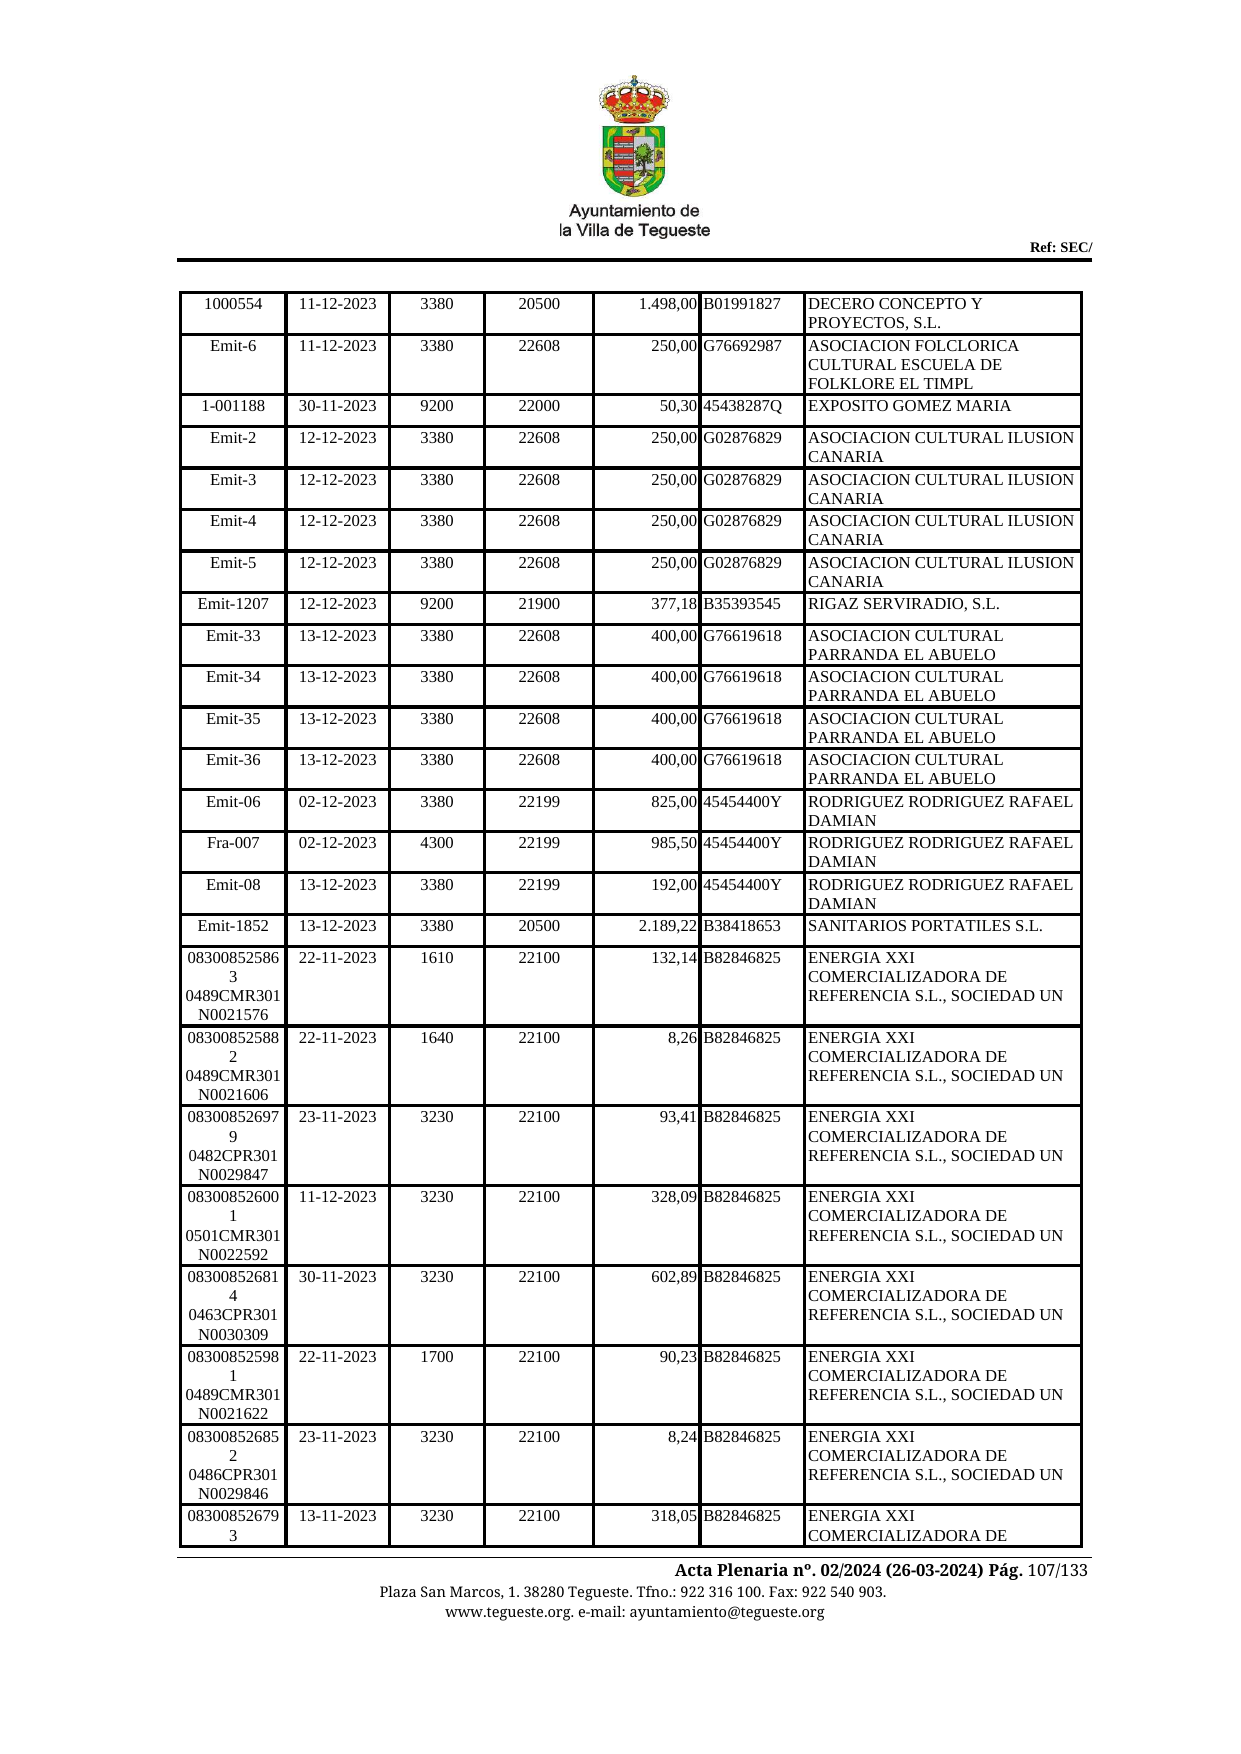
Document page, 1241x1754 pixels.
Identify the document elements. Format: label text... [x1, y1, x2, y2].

table_cell RIGAZ SERVIRADIO, S.L. [806, 594, 1080, 622]
table_cell B82846825 [702, 1187, 803, 1264]
table_cell 45438287Q [702, 396, 803, 425]
table_cell 22608 [486, 511, 592, 549]
table_cell 23-11-2023 [288, 1107, 388, 1184]
table_cell 21900 [486, 594, 592, 622]
table_cell 1700 [391, 1347, 483, 1423]
table_cell 13-12-2023 [288, 916, 388, 944]
table_cell B82846825 [702, 1347, 803, 1423]
table_cell 30-11-2023 [288, 1267, 388, 1343]
table_cell ENERGIA XXI COMERCIALIZADORA DE REFERENCIA S.L., SOCIEDAD UN [806, 1187, 1080, 1264]
table_cell G02876829 [702, 470, 803, 508]
table_cell EXPOSITO GOMEZ MARIA [806, 396, 1080, 425]
table_cell Emit-1207 [182, 594, 284, 622]
table_cell SANITARIOS PORTATILES S.L. [806, 916, 1080, 944]
table_cell G76619618 [702, 667, 803, 705]
table_cell 400,00 [595, 709, 698, 747]
table_cell 13-12-2023 [288, 626, 388, 664]
table_cell 22608 [486, 709, 592, 747]
table_cell 250,00 [595, 553, 698, 591]
table_cell Emit-35 [182, 709, 284, 747]
table_cell ASOCIACION CULTURAL PARRANDA EL ABUELO [806, 709, 1080, 747]
table_cell ASOCIACION CULTURAL ILUSION CANARIA [806, 470, 1080, 508]
table_cell 22100 [486, 1347, 592, 1423]
table_cell 22199 [486, 874, 592, 913]
table_cell 825,00 [595, 791, 698, 830]
table_cell 083008526979 0482CPR301N0029847 [182, 1107, 284, 1184]
table_cell RODRIGUEZ RODRIGUEZ RAFAEL DAMIAN [806, 791, 1080, 830]
table_cell 3380 [391, 470, 483, 508]
table_cell DECERO CONCEPTO Y PROYECTOS, S.L. [806, 294, 1080, 332]
table_cell 3380 [391, 626, 483, 664]
table_cell 3380 [391, 667, 483, 705]
table_cell 9200 [391, 594, 483, 622]
table_cell 11-12-2023 [288, 1187, 388, 1264]
table_cell 083008525882 0489CMR301N0021606 [182, 1028, 284, 1104]
table_cell B82846825 [702, 1107, 803, 1184]
table_cell 13-12-2023 [288, 874, 388, 913]
table_cell ASOCIACION CULTURAL ILUSION CANARIA [806, 553, 1080, 591]
table_cell ENERGIA XXI COMERCIALIZADORA DE REFERENCIA S.L., SOCIEDAD UN [806, 1028, 1080, 1104]
table_cell Emit-3 [182, 470, 284, 508]
table_cell 13-12-2023 [288, 709, 388, 747]
table_cell 22-11-2023 [288, 948, 388, 1024]
table_cell 602,89 [595, 1267, 698, 1343]
table_cell RODRIGUEZ RODRIGUEZ RAFAEL DAMIAN [806, 833, 1080, 871]
table_cell 22608 [486, 553, 592, 591]
table_cell 45454400Y [702, 791, 803, 830]
table_cell G76692987 [702, 336, 803, 393]
table_cell 400,00 [595, 667, 698, 705]
table_cell Emit-33 [182, 626, 284, 664]
table_cell B01991827 [702, 294, 803, 332]
table_cell 93,41 [595, 1107, 698, 1184]
table_cell 12-12-2023 [288, 594, 388, 622]
table_cell 9200 [391, 396, 483, 425]
table_cell 1640 [391, 1028, 483, 1104]
table_cell ASOCIACION CULTURAL PARRANDA EL ABUELO [806, 667, 1080, 705]
table_cell B82846825 [702, 1267, 803, 1343]
table_cell Emit-5 [182, 553, 284, 591]
table_cell 22608 [486, 336, 592, 393]
table_cell 02-12-2023 [288, 791, 388, 830]
table_cell 083008525981 0489CMR301N0021622 [182, 1347, 284, 1423]
table_cell ENERGIA XXI COMERCIALIZADORA DE REFERENCIA S.L., SOCIEDAD UN [806, 948, 1080, 1024]
table_cell 985,50 [595, 833, 698, 871]
table_cell 22-11-2023 [288, 1347, 388, 1423]
table_cell ENERGIA XXI COMERCIALIZADORA DE REFERENCIA S.L., SOCIEDAD UN [806, 1426, 1080, 1503]
table_cell 45454400Y [702, 833, 803, 871]
table_cell 1610 [391, 948, 483, 1024]
table_cell 3380 [391, 511, 483, 549]
table_cell 13-11-2023 [288, 1506, 388, 1544]
table_cell 22608 [486, 667, 592, 705]
table_cell 3380 [391, 428, 483, 466]
table_cell 3380 [391, 791, 483, 830]
table_cell 3380 [391, 916, 483, 944]
table_cell Fra-007 [182, 833, 284, 871]
table_cell 20500 [486, 916, 592, 944]
table_cell 132,14 [595, 948, 698, 1024]
table_cell 22100 [486, 1267, 592, 1343]
table_cell 377,18 [595, 594, 698, 622]
table_cell 12-12-2023 [288, 428, 388, 466]
table_cell 4300 [391, 833, 483, 871]
table_cell ENERGIA XXI COMERCIALIZADORA DE REFERENCIA S.L., SOCIEDAD UN [806, 1107, 1080, 1184]
table_cell B82846825 [702, 1506, 803, 1544]
table_cell 45454400Y [702, 874, 803, 913]
table_cell ASOCIACION CULTURAL ILUSION CANARIA [806, 511, 1080, 549]
table_cell 22608 [486, 470, 592, 508]
table_cell 12-12-2023 [288, 553, 388, 591]
table_cell 1000554 [182, 294, 284, 332]
table_cell 50,30 [595, 396, 698, 425]
table_cell 328,09 [595, 1187, 698, 1264]
table_cell 22100 [486, 1187, 592, 1264]
table_cell RODRIGUEZ RODRIGUEZ RAFAEL DAMIAN [806, 874, 1080, 913]
table_cell 22000 [486, 396, 592, 425]
table_cell 22100 [486, 948, 592, 1024]
table_cell 22199 [486, 833, 592, 871]
table_cell 22199 [486, 791, 592, 830]
table_cell 2.189,22 [595, 916, 698, 944]
table_cell 3380 [391, 750, 483, 788]
table_cell 30-11-2023 [288, 396, 388, 425]
table_cell 3230 [391, 1187, 483, 1264]
table_cell 250,00 [595, 428, 698, 466]
table_cell 3380 [391, 709, 483, 747]
table_cell 90,23 [595, 1347, 698, 1423]
table_cell Emit-6 [182, 336, 284, 393]
table_cell 1-001188 [182, 396, 284, 425]
table_cell 250,00 [595, 511, 698, 549]
table_cell 22100 [486, 1506, 592, 1544]
table_cell ASOCIACION CULTURAL PARRANDA EL ABUELO [806, 750, 1080, 788]
table_cell 22-11-2023 [288, 1028, 388, 1104]
table_cell 400,00 [595, 626, 698, 664]
table_cell B35393545 [702, 594, 803, 622]
table_cell Emit-34 [182, 667, 284, 705]
table_cell 02-12-2023 [288, 833, 388, 871]
table_cell G02876829 [702, 428, 803, 466]
table_cell 3380 [391, 336, 483, 393]
table_cell 1.498,00 [595, 294, 698, 332]
table_cell 22608 [486, 428, 592, 466]
table_cell Emit-4 [182, 511, 284, 549]
table_cell 13-12-2023 [288, 667, 388, 705]
table_cell 083008526001 0501CMR301N0022592 [182, 1187, 284, 1264]
table_cell ENERGIA XXI COMERCIALIZADORA DE REFERENCIA S.L., SOCIEDAD UN [806, 1267, 1080, 1343]
table_cell 083008526793 [182, 1506, 284, 1544]
table_cell B82846825 [702, 1426, 803, 1503]
table_cell Emit-1852 [182, 916, 284, 944]
table_cell 13-12-2023 [288, 750, 388, 788]
table_cell 3230 [391, 1426, 483, 1503]
table_cell 3230 [391, 1107, 483, 1184]
table_cell 192,00 [595, 874, 698, 913]
table_cell 22608 [486, 626, 592, 664]
table_cell 22100 [486, 1028, 592, 1104]
table_cell Emit-2 [182, 428, 284, 466]
table_cell 22608 [486, 750, 592, 788]
table_cell 3380 [391, 294, 483, 332]
table_cell Emit-06 [182, 791, 284, 830]
table_cell ASOCIACION CULTURAL PARRANDA EL ABUELO [806, 626, 1080, 664]
table_cell G02876829 [702, 553, 803, 591]
table_cell G76619618 [702, 709, 803, 747]
table_cell 12-12-2023 [288, 470, 388, 508]
table_cell Emit-08 [182, 874, 284, 913]
table_cell 11-12-2023 [288, 336, 388, 393]
table_cell G02876829 [702, 511, 803, 549]
table_cell 22100 [486, 1107, 592, 1184]
table_cell 3230 [391, 1506, 483, 1544]
table_cell 318,05 [595, 1506, 698, 1544]
table_cell ASOCIACION CULTURAL ILUSION CANARIA [806, 428, 1080, 466]
table_cell B82846825 [702, 948, 803, 1024]
table_cell 8,24 [595, 1426, 698, 1503]
table_cell 400,00 [595, 750, 698, 788]
table_cell 20500 [486, 294, 592, 332]
table_cell 250,00 [595, 470, 698, 508]
table_cell G76619618 [702, 750, 803, 788]
table_cell 083008526814 0463CPR301N0030309 [182, 1267, 284, 1343]
table_cell G76619618 [702, 626, 803, 664]
table_cell Emit-36 [182, 750, 284, 788]
table_cell B38418653 [702, 916, 803, 944]
table_cell ENERGIA XXI COMERCIALIZADORA DE REFERENCIA S.L., SOCIEDAD UN [806, 1347, 1080, 1423]
table_cell 083008525863 0489CMR301N0021576 [182, 948, 284, 1024]
table_cell 8,26 [595, 1028, 698, 1104]
table_cell 11-12-2023 [288, 294, 388, 332]
table_cell ENERGIA XXI COMERCIALIZADORA DE [806, 1506, 1080, 1544]
table_cell 23-11-2023 [288, 1426, 388, 1503]
table_cell B82846825 [702, 1028, 803, 1104]
table_cell 083008526852 0486CPR301N0029846 [182, 1426, 284, 1503]
table_cell ASOCIACION FOLCLORICA CULTURAL ESCUELA DE FOLKLORE EL TIMPL [806, 336, 1080, 393]
table_cell 12-12-2023 [288, 511, 388, 549]
table_cell 3230 [391, 1267, 483, 1343]
table_cell 22100 [486, 1426, 592, 1503]
table_cell 250,00 [595, 336, 698, 393]
table_cell 3380 [391, 874, 483, 913]
table_cell 3380 [391, 553, 483, 591]
